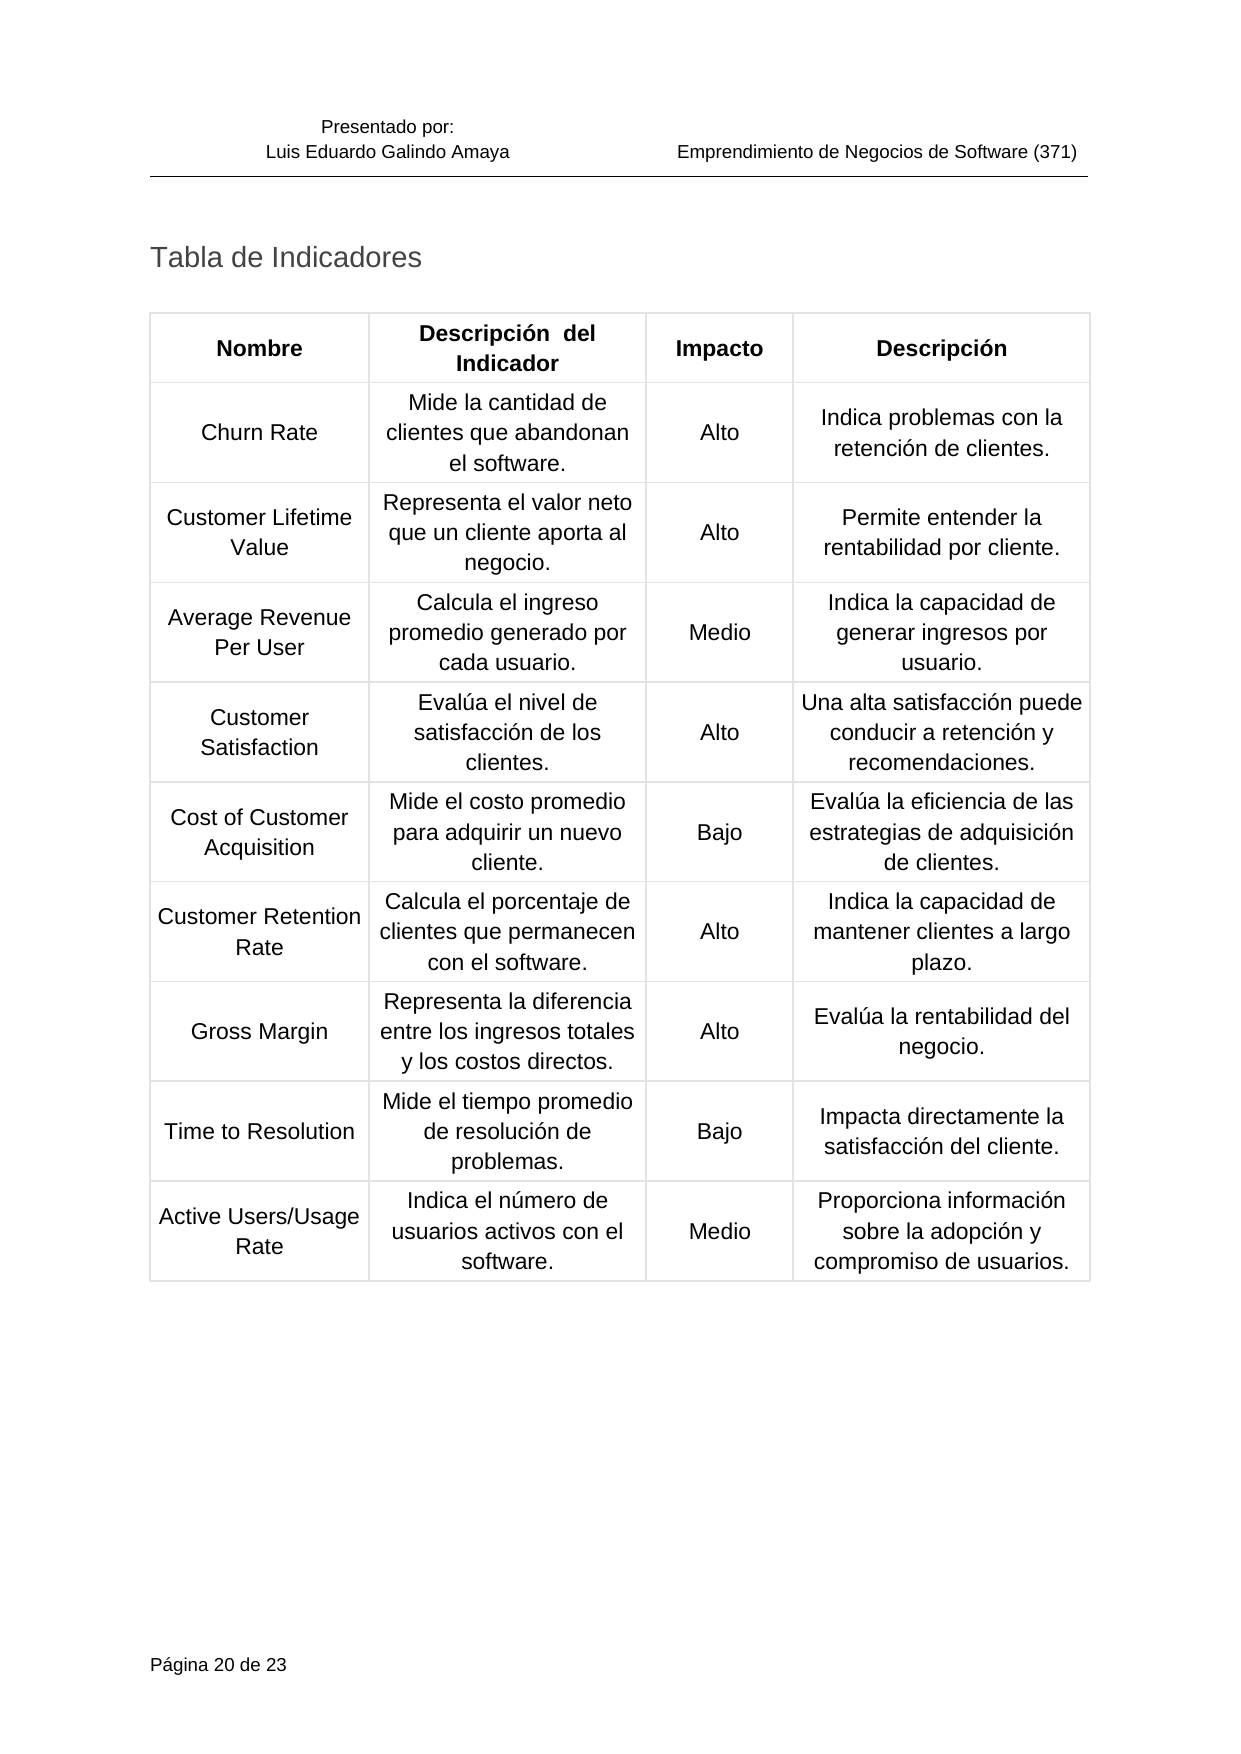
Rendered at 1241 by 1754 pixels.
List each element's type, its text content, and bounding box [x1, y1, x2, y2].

table_cell Indica la capacidad de generar ingresos por usuario. [794, 583, 1089, 681]
table_cell Customer Lifetime Value [151, 483, 368, 581]
table_cell Evalúa la eficiencia de las estrategias de adquisición de clientes. [794, 783, 1089, 881]
table_cell Average Revenue Per User [151, 583, 368, 681]
table_cell Alto [647, 383, 792, 482]
table_cell Gross Margin [151, 982, 368, 1080]
table_cell Alto [647, 683, 792, 781]
table_cell Permite entender la rentabilidad por cliente. [794, 483, 1089, 581]
table_cell Alto [647, 483, 792, 581]
table_cell Bajo [647, 783, 792, 881]
table_cell Active Users/Usage Rate [151, 1182, 368, 1280]
table_cell Customer Retention Rate [151, 882, 368, 981]
table_cell Bajo [647, 1082, 792, 1180]
table_cell Representa la diferencia entre los ingresos totales y los costos directos. [370, 982, 645, 1080]
table_cell Indica el número de usuarios activos con el software. [370, 1182, 645, 1280]
table_cell Time to Resolution [151, 1082, 368, 1180]
subtitle Tabla de Indicadores [150, 240, 1090, 274]
table_cell Evalúa la rentabilidad del negocio. [794, 982, 1089, 1080]
table_cell Alto [647, 882, 792, 981]
table_cell Customer Satisfaction [151, 683, 368, 781]
table_cell Indica problemas con la retención de clientes. [794, 383, 1089, 482]
table_cell Mide el tiempo promedio de resolución de problemas. [370, 1082, 645, 1180]
table_cell Indica la capacidad de mantener clientes a largo plazo. [794, 882, 1089, 981]
table_header Descripción del Indicador [370, 314, 645, 382]
table_cell Representa el valor neto que un cliente aporta al negocio. [370, 483, 645, 581]
table_cell Medio [647, 1182, 792, 1280]
table_cell Alto [647, 982, 792, 1080]
table_cell Evalúa el nivel de satisfacción de los clientes. [370, 683, 645, 781]
table_cell Medio [647, 583, 792, 681]
table_cell Mide la cantidad de clientes que abandonan el software. [370, 383, 645, 482]
table_header Descripción [794, 314, 1089, 382]
table_cell Calcula el ingreso promedio generado por cada usuario. [370, 583, 645, 681]
table_cell Churn Rate [151, 383, 368, 482]
table_header Impacto [647, 314, 792, 382]
table_cell Una alta satisfacción puede conducir a retención y recomendaciones. [794, 683, 1089, 781]
table_cell Proporciona información sobre la adopción y compromiso de usuarios. [794, 1182, 1089, 1280]
table_cell Calcula el porcentaje de clientes que permanecen con el software. [370, 882, 645, 981]
table_cell Mide el costo promedio para adquirir un nuevo cliente. [370, 783, 645, 881]
table_header Nombre [151, 314, 368, 382]
table_cell Cost of Customer Acquisition [151, 783, 368, 881]
table_cell Impacta directamente la satisfacción del cliente. [794, 1082, 1089, 1180]
